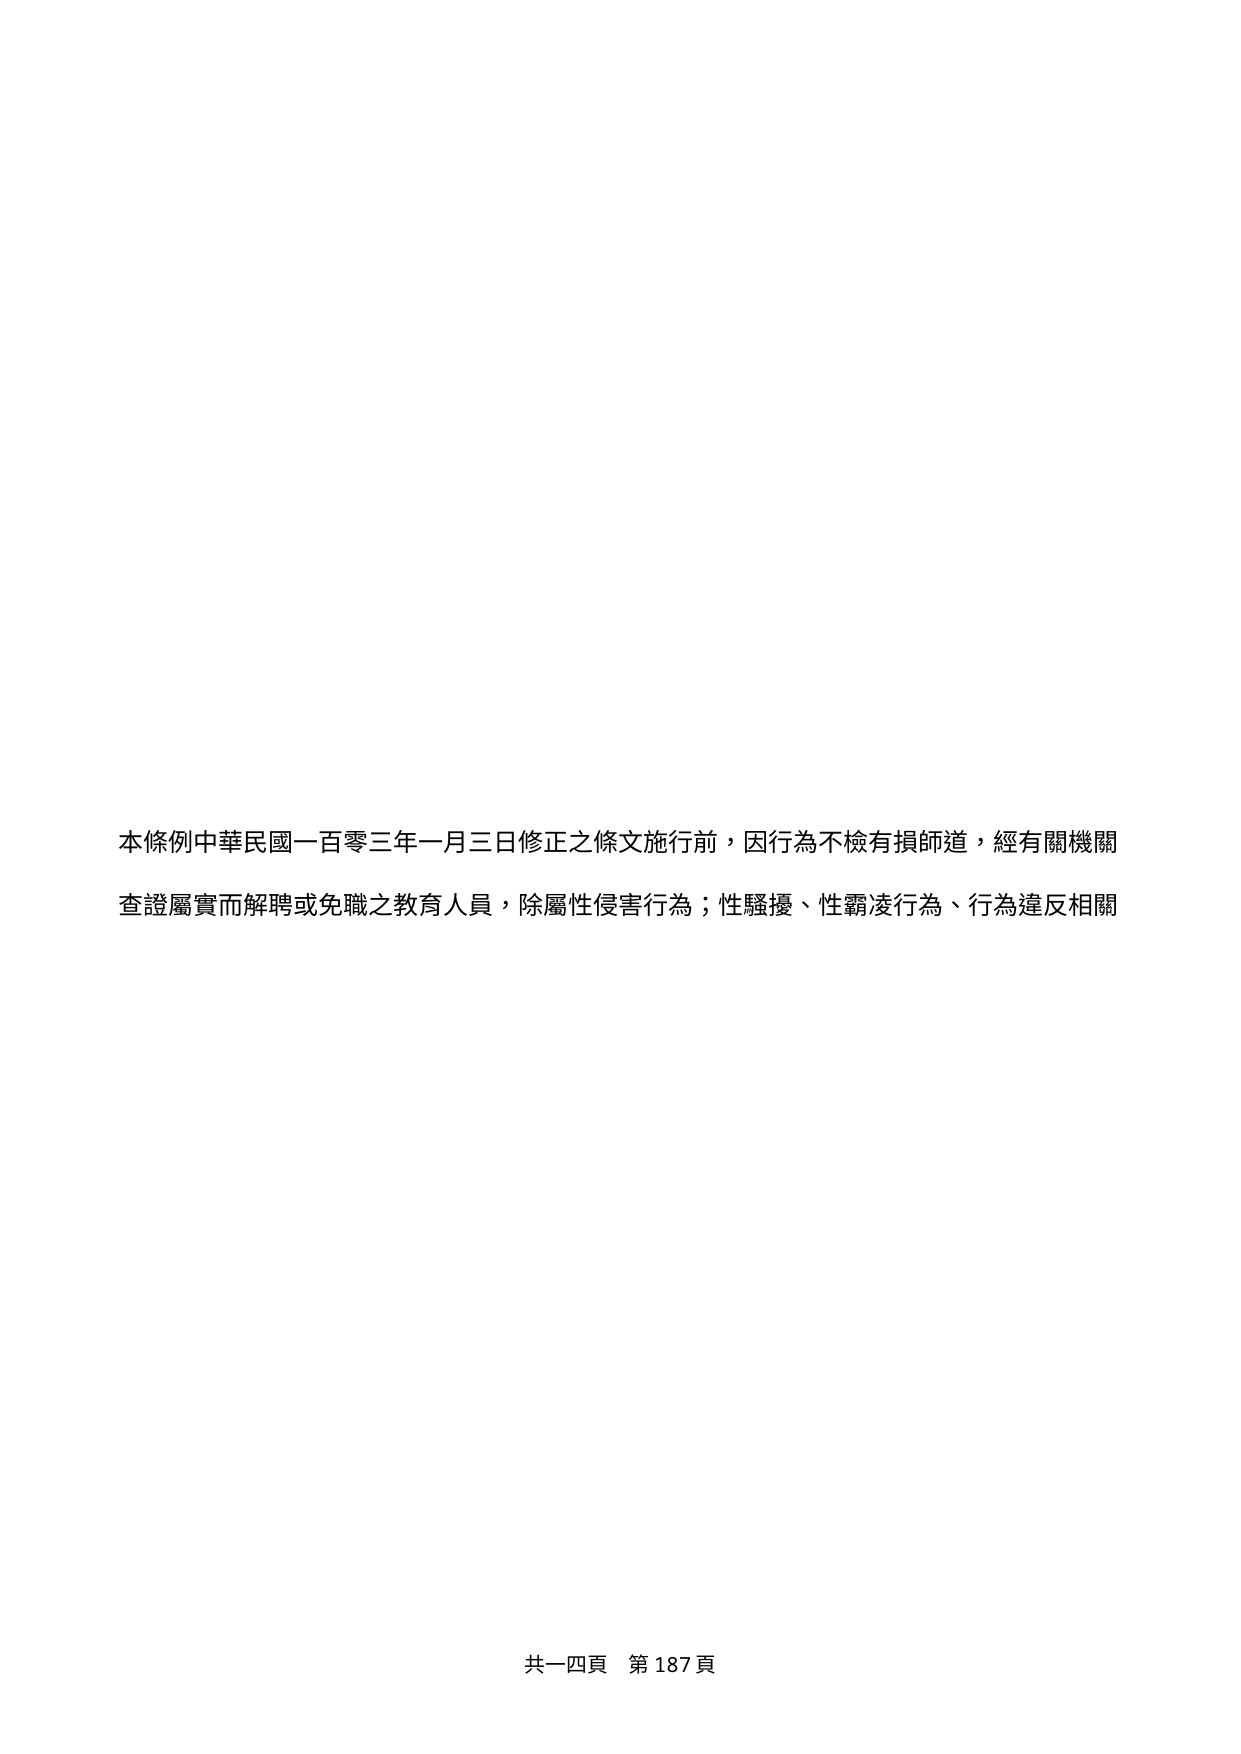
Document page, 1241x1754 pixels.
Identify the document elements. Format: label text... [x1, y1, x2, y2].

text 本條例中華民國一百零三年一月三日修正之條文施行前，因行為不檢有損師道，經有關機關查證屬實而解聘或免職之教育人員，除屬性侵害行為；性騷擾、性霸凌行為、行為違反相關 [118, 799, 1122, 924]
